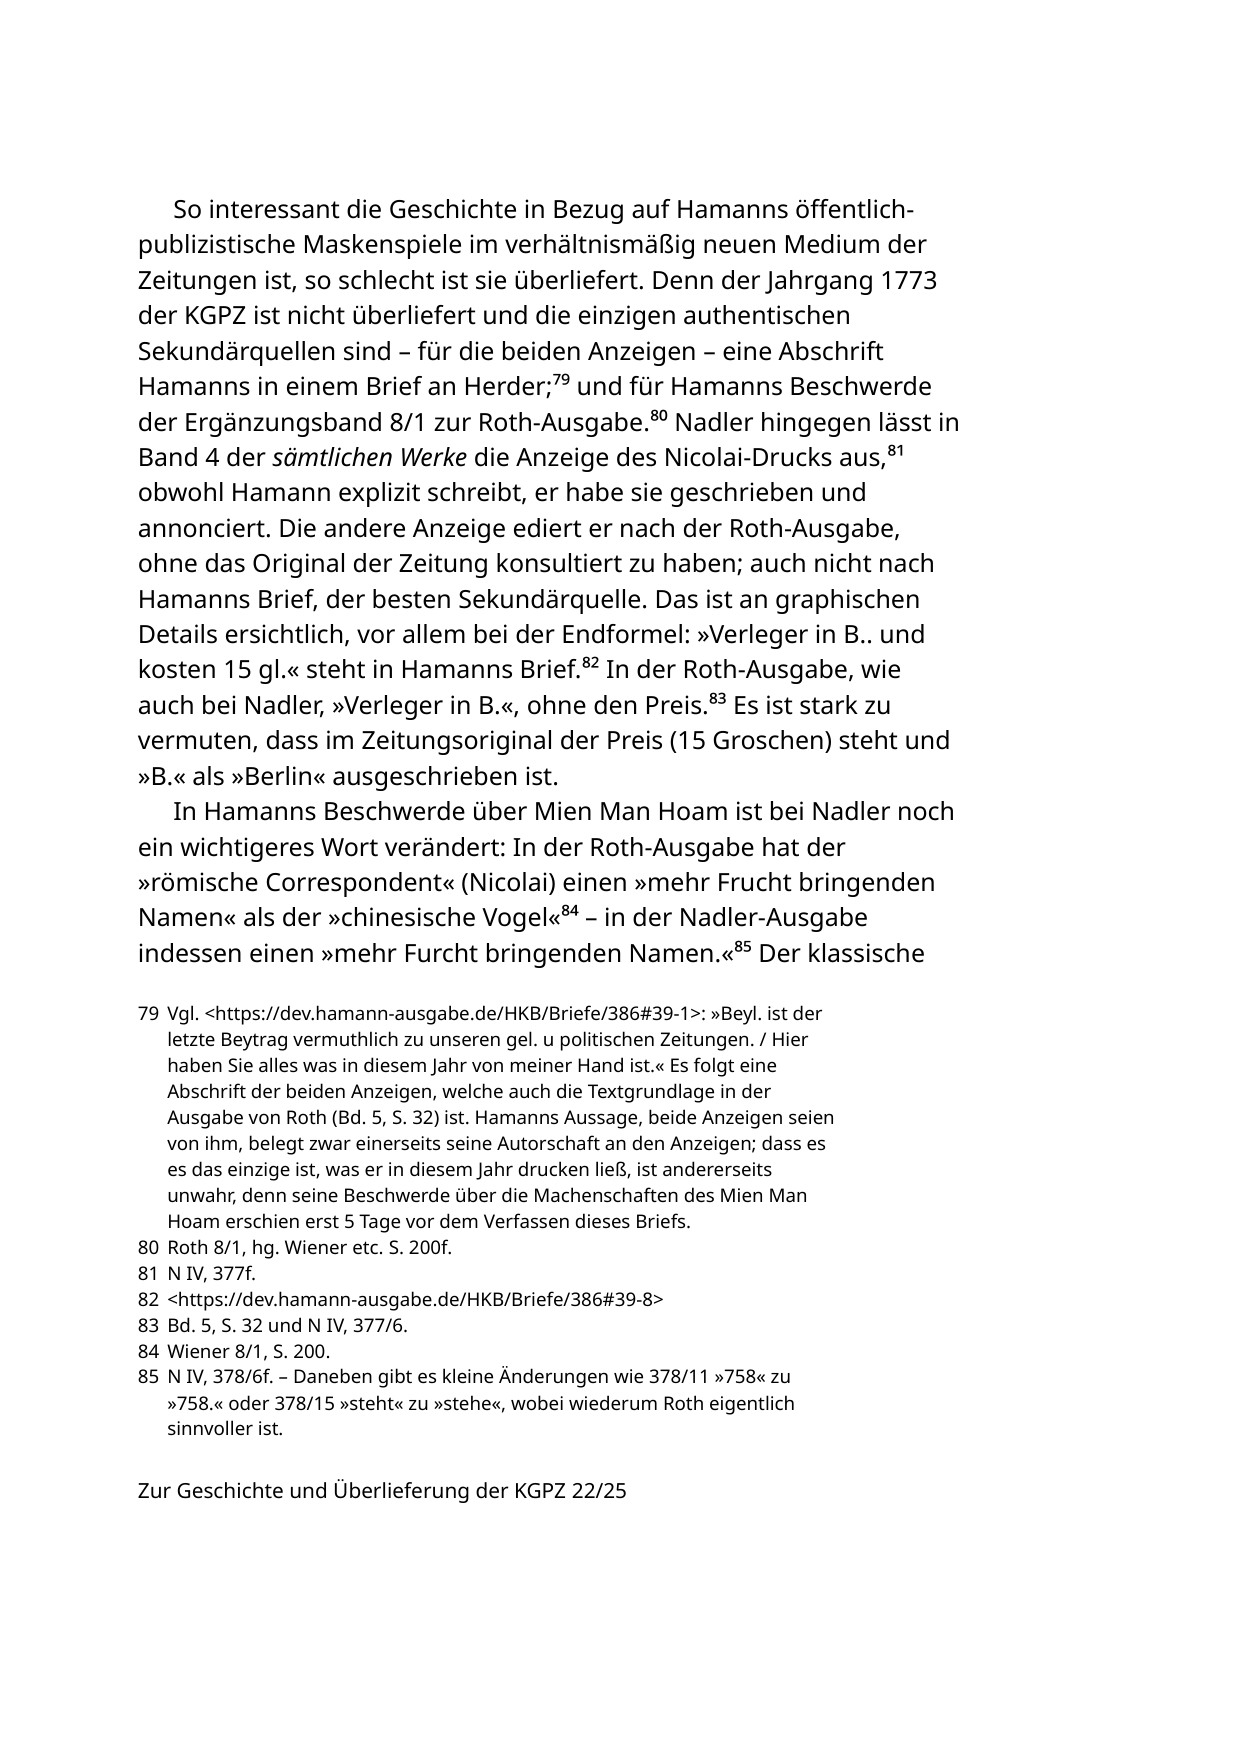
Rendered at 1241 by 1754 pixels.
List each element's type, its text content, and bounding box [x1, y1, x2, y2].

text Bd. 5, S. 32 und N IV, 377/6. [138, 1311, 846, 1337]
text Wiener 8/1, S. 200. [138, 1337, 846, 1363]
text In Hamanns Beschwerde über Mien Man Hoam ist bei Nadler noch ein wichtigeres Wort verändert: In der Roth-Ausgabe hat der »römische Correspondent« (Nicolai) einen »mehr Frucht bringenden Namen« als der »chinesische Vogel« – in der Nadler-Ausgabe indessen einen »mehr Furcht bringenden Namen.« Der klassische [138, 792, 964, 969]
text Vgl. <https://dev.hamann-ausgabe.de/HKB/Briefe/386#39-1>: »Beyl. ist der letzte Beytrag vermuthlich zu unseren gel. u politischen Zeitungen. / Hier haben Sie alles was in diesem Jahr von meiner Hand ist.« Es folgt eine Abschrift der beiden Anzeigen, welche auch die Textgrundlage in der Ausgabe von Roth (Bd. 5, S. 32) ist. Hamanns Aussage, beide Anzeigen seien von ihm, belegt zwar einerseits seine Autorschaft an den Anzeigen; dass es es das einzige ist, was er in diesem Jahr drucken ließ, ist andererseits unwahr, denn seine Beschwerde über die Machenschaften des Mien Man Hoam erschien erst 5 Tage vor dem Verfassen dieses Briefs. [138, 1000, 846, 1233]
text Roth 8/1, hg. Wiener etc. S. 200f. [138, 1233, 846, 1259]
text N IV, 378/6f. – Daneben gibt es kleine Änderungen wie 378/11 »758« zu »758.« oder 378/15 »steht« zu »stehe«, wobei wiederum Roth eigentlich sinnvoller ist. [138, 1363, 846, 1441]
text So interessant die Geschichte in Bezug auf Hamanns öffentlich-publizistische Maskenspiele im verhältnismäßig neuen Medium der Zeitungen ist, so schlecht ist sie überliefert. Denn der Jahrgang 1773 der KGPZ ist nicht überliefert und die einzigen authentischen Sekundärquellen sind – für die beiden Anzeigen – eine Abschrift Hamanns in einem Brief an Herder; und für Hamanns Beschwerde der Ergänzungsband 8/1 zur Roth-Ausgabe. Nadler hingegen lässt in Band 4 der sämtlichen Werke die Anzeige des Nicolai-Drucks aus, obwohl Hamann explizit schreibt, er habe sie geschrieben und annonciert. Die andere Anzeige ediert er nach der Roth-Ausgabe, ohne das Original der Zeitung konsultiert zu haben; auch nicht nach Hamanns Brief, der besten Sekundärquelle. Das ist an graphischen Details ersichtlich, vor allem bei der Endformel: »Verleger in B‥ und kosten 15 gl.« steht in Hamanns Brief. In der Roth-Ausgabe, wie auch bei Nadler, »Verleger in B.«, ohne den Preis. Es ist stark zu vermuten, dass im Zeitungsoriginal der Preis (15 Groschen) steht und »B.« als »Berlin« ausgeschrieben ist. [138, 190, 964, 792]
text N IV, 377f. [138, 1259, 846, 1285]
text <https://dev.hamann-ausgabe.de/HKB/Briefe/386#39-8> [138, 1285, 846, 1311]
